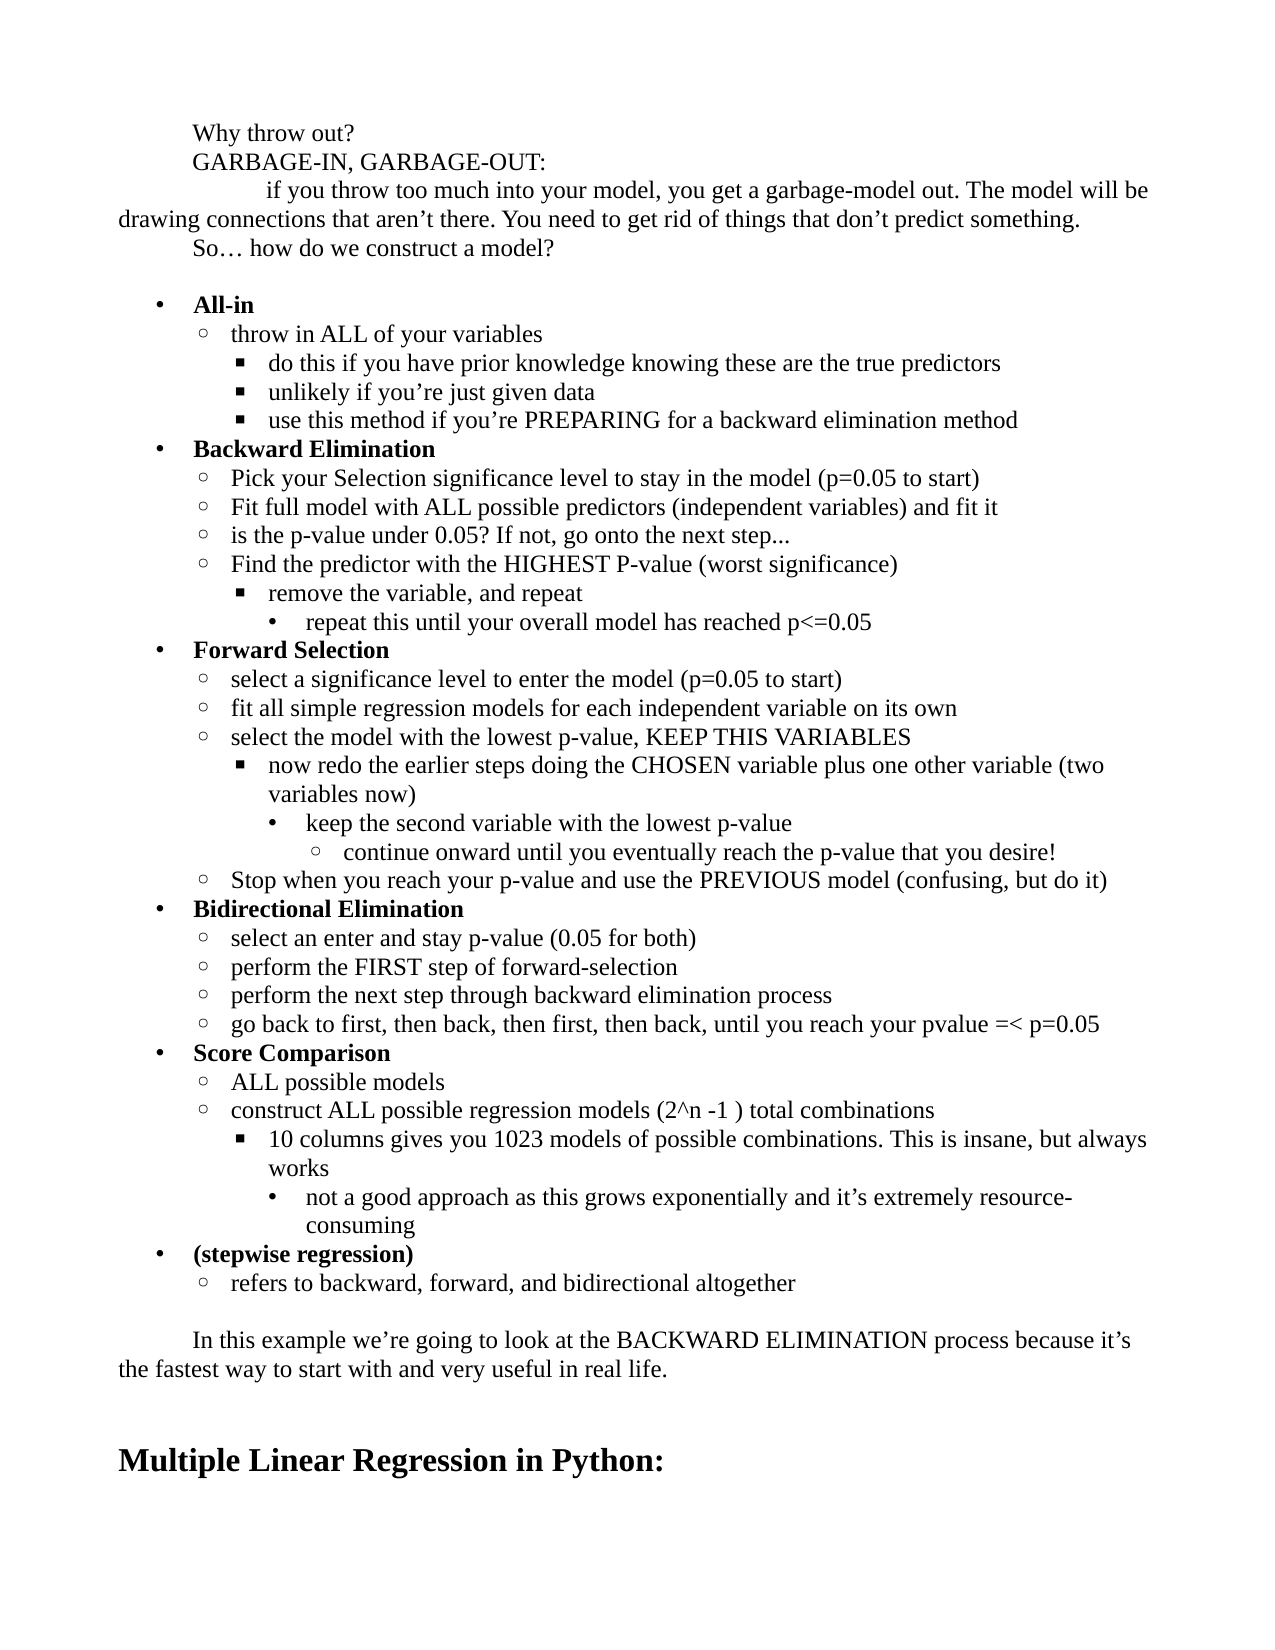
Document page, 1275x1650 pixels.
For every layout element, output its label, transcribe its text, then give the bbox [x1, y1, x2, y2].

list use this method if you’re PREPARING for a backward elimination method [231, 406, 1157, 434]
list perform the FIRST step of forward-selection [193, 952, 1157, 981]
list do this if you have prior knowledge knowing these are the true predictors [231, 348, 1157, 377]
list Stop when you reach your p-value and use the PREVIOUS model (confusing, but do it) [193, 866, 1157, 894]
text GARBAGE-IN, GARBAGE-OUT: [118, 147, 1157, 176]
list Fit full model with ALL possible predictors (independent variables) and fit it [193, 492, 1157, 521]
list Find the predictor with the HIGHEST P-value (worst significance) [193, 549, 1157, 578]
list keep the second variable with the lowest p-value [268, 808, 1157, 837]
list perform the next step through backward elimination process [193, 981, 1157, 1009]
list ALL possible models [193, 1067, 1157, 1096]
list All-in [156, 291, 1157, 319]
list fit all simple regression models for each independent variable on its own [193, 693, 1157, 722]
list Backward Elimination [156, 434, 1157, 463]
list is the p-value under 0.05? If not, go onto the next step... [193, 521, 1157, 549]
list Bidirectional Elimination [156, 894, 1157, 923]
text Multiple Linear Regression in Python: [118, 1441, 1157, 1479]
list select the model with the lowest p-value, KEEP THIS VARIABLES [193, 722, 1157, 751]
list Forward Selection [156, 636, 1157, 664]
list continue onward until you eventually reach the p-value that you desire! [306, 837, 1157, 866]
list remove the variable, and repeat [231, 578, 1157, 607]
list construct ALL possible regression models (2^n -1 ) total combinations [193, 1096, 1157, 1124]
list Score Comparison [156, 1038, 1157, 1067]
list throw in ALL of your variables [193, 319, 1157, 348]
list go back to first, then back, then first, then back, until you reach your pvalue =< p=0.05 [193, 1009, 1157, 1038]
list select a significance level to enter the model (p=0.05 to start) [193, 664, 1157, 693]
text In this example we’re going to look at the BACKWARD ELIMINATION process because it’s the fastest way to start with and very useful in real life. [118, 1326, 1157, 1383]
list unlikely if you’re just given data [231, 377, 1157, 406]
text if you throw too much into your model, you get a garbage-model out. The model will be drawing connections that aren’t there. You need to get rid of things that don’t predict something. [118, 176, 1157, 233]
list 10 columns gives you 1023 models of possible combinations. This is insane, but always works [231, 1124, 1157, 1182]
list now redo the earlier steps doing the CHOSEN variable plus one other variable (two variables now) [231, 751, 1157, 808]
list refers to backward, forward, and bidirectional altogether [193, 1268, 1157, 1297]
text So… how do we construct a model? [118, 233, 1157, 262]
list Pick your Selection significance level to stay in the model (p=0.05 to start) [193, 463, 1157, 492]
list (stepwise regression) [156, 1239, 1157, 1268]
list select an enter and stay p-value (0.05 for both) [193, 923, 1157, 952]
list not a good approach as this grows exponentially and it’s extremely resource-consuming [268, 1182, 1157, 1239]
text Why throw out? [118, 118, 1157, 147]
list repeat this until your overall model has reached p<=0.05 [268, 607, 1157, 636]
